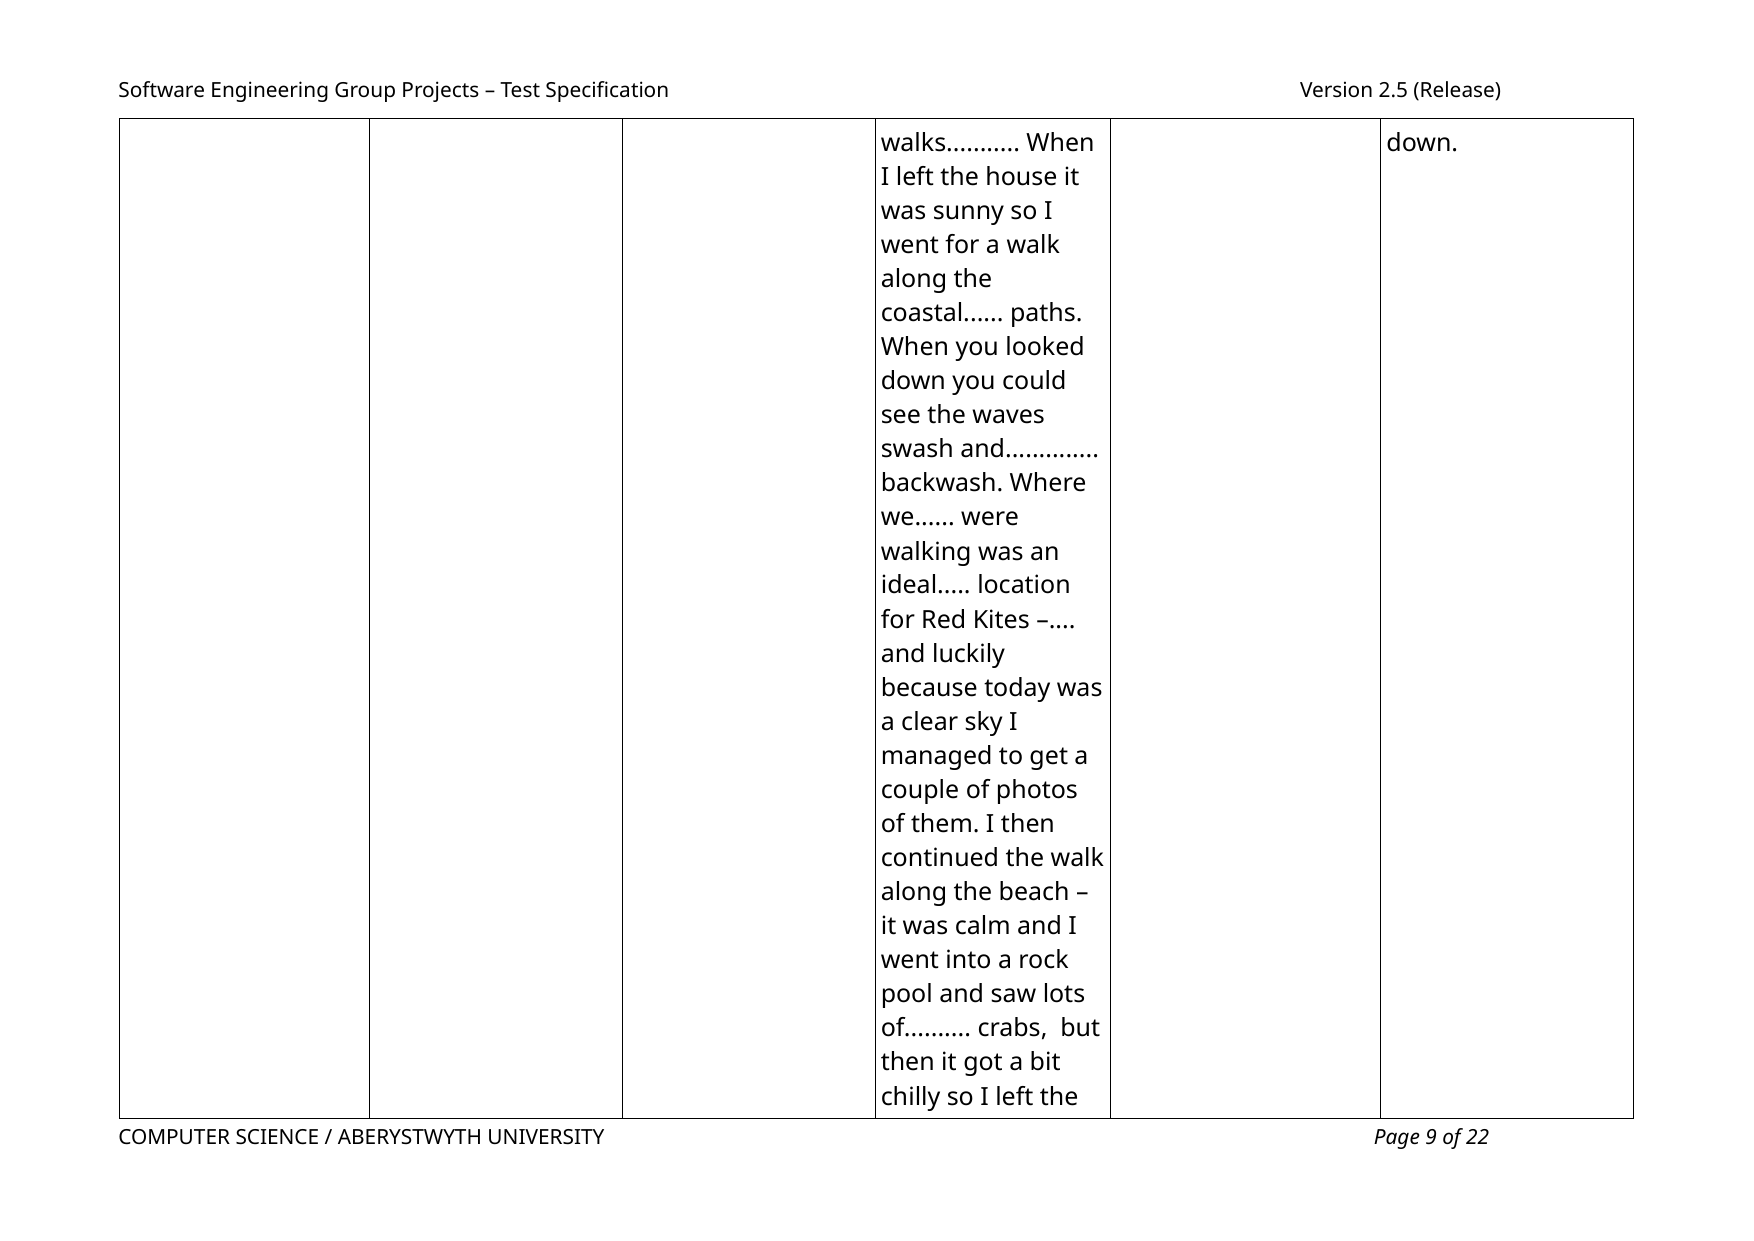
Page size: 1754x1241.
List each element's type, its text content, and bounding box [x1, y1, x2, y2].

table_cell down. [1381, 119, 1633, 1118]
table_cell [370, 119, 622, 1118]
table_cell [1111, 119, 1380, 1118]
table_cell [120, 119, 369, 1118]
table_cell walks........... When I left the house it was sunny so I went for a walk along the coastal...... paths. When you looked down you could see the waves swash and.............. backwash. Where we...... were walking was an ideal..... location for Red Kites –.... and luckily because today was a clear sky I managed to get a couple of photos of them. I then continued the walk along the beach – it was calm and I went into a rock pool and saw lots of.......... crabs, but then it got a bit chilly so I left the [876, 119, 1110, 1118]
table_cell [623, 119, 875, 1118]
